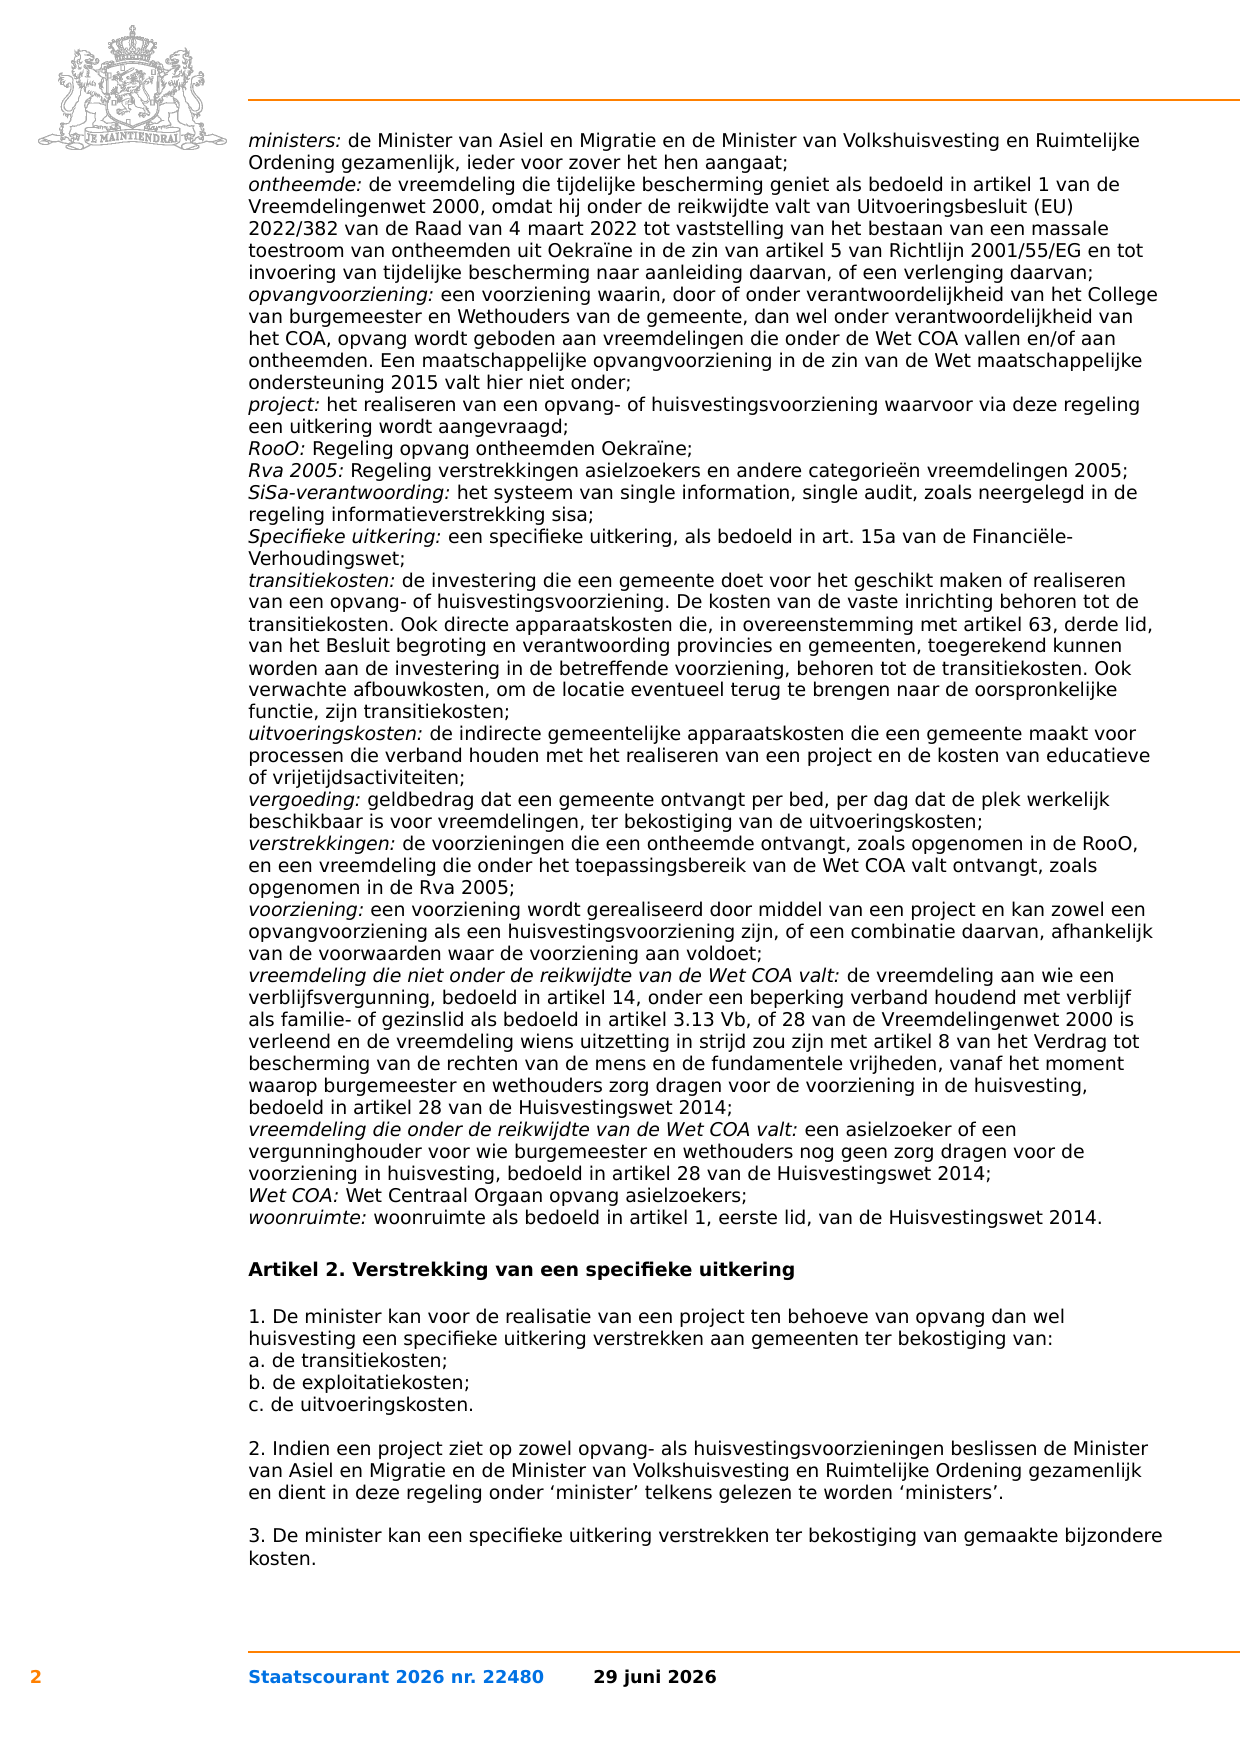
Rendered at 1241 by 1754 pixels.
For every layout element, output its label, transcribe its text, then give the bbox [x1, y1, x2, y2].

text RooO: Regeling opvang ontheemden Oekraïne; [248, 438, 1163, 459]
text 1. De minister kan voor de realisatie van een project ten behoeve van opvang dan wel huisvesting een specifieke uitkering verstrekken aan gemeenten ter bekostiging van: [248, 1306, 1163, 1350]
text Rva 2005: Regeling verstrekkingen asielzoekers en andere categorieën vreemdelingen 2005; [248, 459, 1163, 482]
text project: het realiseren van een opvang- of huisvestingsvoorziening waarvoor via deze regeling een uitkering wordt aangevraagd; [248, 394, 1163, 438]
picture [38, 25, 227, 150]
text transitiekosten: de investering die een gemeente doet voor het geschikt maken of realiseren van een opvang- of huisvestingsvoorziening. De kosten van de vaste inrichting behoren tot de transitiekosten. Ook directe apparaatskosten die, in overeenstemming met artikel 63, derde lid, van het Besluit begroting en verantwoording provincies en gemeenten, toegerekend kunnen worden aan de investering in de betreffende voorziening, behoren tot de transitiekosten. Ook verwachte afbouwkosten, om de locatie eventueel terug te brengen naar de oorspronkelijke functie, zijn transitiekosten; [248, 569, 1163, 723]
text uitvoeringskosten: de indirecte gemeentelijke apparaatskosten die een gemeente maakt voor processen die verband houden met het realiseren van een project en de kosten van educatieve of vrijetijdsactiviteiten; [248, 723, 1163, 789]
text Specifieke uitkering: een specifieke uitkering, als bedoeld in art. 15a van de Financiële-Verhoudingswet; [248, 526, 1163, 569]
text ministers: de Minister van Asiel en Migratie en de Minister van Volkshuisvesting en Ruimtelijke Ordening gezamenlijk, ieder voor zover het hen aangaat; [248, 130, 1163, 174]
text vergoeding: geldbedrag dat een gemeente ontvangt per bed, per dag dat de plek werkelijk beschikbaar is voor vreemdelingen, ter bekostiging van de uitvoeringskosten; [248, 789, 1163, 833]
text SiSa-verantwoording: het systeem van single information, single audit, zoals neergelegd in de regeling informatieverstrekking sisa; [248, 482, 1163, 526]
subtitle Artikel 2. Verstrekking van een specifieke uitkering [248, 1259, 1163, 1281]
text opvangvoorziening: een voorziening waarin, door of onder verantwoordelijkheid van het College van burgemeester en Wethouders van de gemeente, dan wel onder verantwoordelijkheid van het COA, opvang wordt geboden aan vreemdelingen die onder de Wet COA vallen en/of aan ontheemden. Een maatschappelijke opvangvoorziening in de zin van de Wet maatschappelijke ondersteuning 2015 valt hier niet onder; [248, 284, 1163, 394]
text 3. De minister kan een specifieke uitkering verstrekken ter bekostiging van gemaakte bijzondere kosten. [248, 1525, 1163, 1569]
text verstrekkingen: de voorzieningen die een ontheemde ontvangt, zoals opgenomen in de RooO, en een vreemdeling die onder het toepassingsbereik van de Wet COA valt ontvangt, zoals opgenomen in de Rva 2005; [248, 833, 1163, 899]
text ontheemde: de vreemdeling die tijdelijke bescherming geniet als bedoeld in artikel 1 van de Vreemdelingenwet 2000, omdat hij onder de reikwijdte valt van Uitvoeringsbesluit (EU) 2022/382 van de Raad van 4 maart 2022 tot vaststelling van het bestaan van een massale toestroom van ontheemden uit Oekraïne in de zin van artikel 5 van Richtlijn 2001/55/EG en tot invoering van tijdelijke bescherming naar aanleiding daarvan, of een verlenging daarvan; [248, 174, 1163, 284]
text voorziening: een voorziening wordt gerealiseerd door middel van een project en kan zowel een opvangvoorziening als een huisvestingsvoorziening zijn, of een combinatie daarvan, afhankelijk van de voorwaarden waar de voorziening aan voldoet; [248, 899, 1163, 965]
text 2. Indien een project ziet op zowel opvang- als huisvestingsvoorzieningen beslissen de Minister van Asiel en Migratie en de Minister van Volkshuisvesting en Ruimtelijke Ordening gezamenlijk en dient in deze regeling onder ‘minister’ telkens gelezen te worden ‘ministers’. [248, 1438, 1163, 1503]
text a. de transitiekosten; [248, 1350, 1163, 1372]
text Wet COA: Wet Centraal Orgaan opvang asielzoekers; [248, 1185, 1163, 1207]
text b. de exploitatiekosten; [248, 1372, 1163, 1394]
text vreemdeling die onder de reikwijdte van de Wet COA valt: een asielzoeker of een vergunninghouder voor wie burgemeester en wethouders nog geen zorg dragen voor de voorziening in huisvesting, bedoeld in artikel 28 van de Huisvestingswet 2014; [248, 1119, 1163, 1185]
text c. de uitvoeringskosten. [248, 1394, 1163, 1416]
text vreemdeling die niet onder de reikwijdte van de Wet COA valt: de vreemdeling aan wie een verblijfsvergunning, bedoeld in artikel 14, onder een beperking verband houdend met verblijf als familie- of gezinslid als bedoeld in artikel 3.13 Vb, of 28 van de Vreemdelingenwet 2000 is verleend en de vreemdeling wiens uitzetting in strijd zou zijn met artikel 8 van het Verdrag tot bescherming van de rechten van de mens en de fundamentele vrijheden, vanaf het moment waarop burgemeester en wethouders zorg dragen voor de voorziening in de huisvesting, bedoeld in artikel 28 van de Huisvestingswet 2014; [248, 965, 1163, 1119]
text woonruimte: woonruimte als bedoeld in artikel 1, eerste lid, van de Huisvestingswet 2014. [248, 1207, 1163, 1229]
